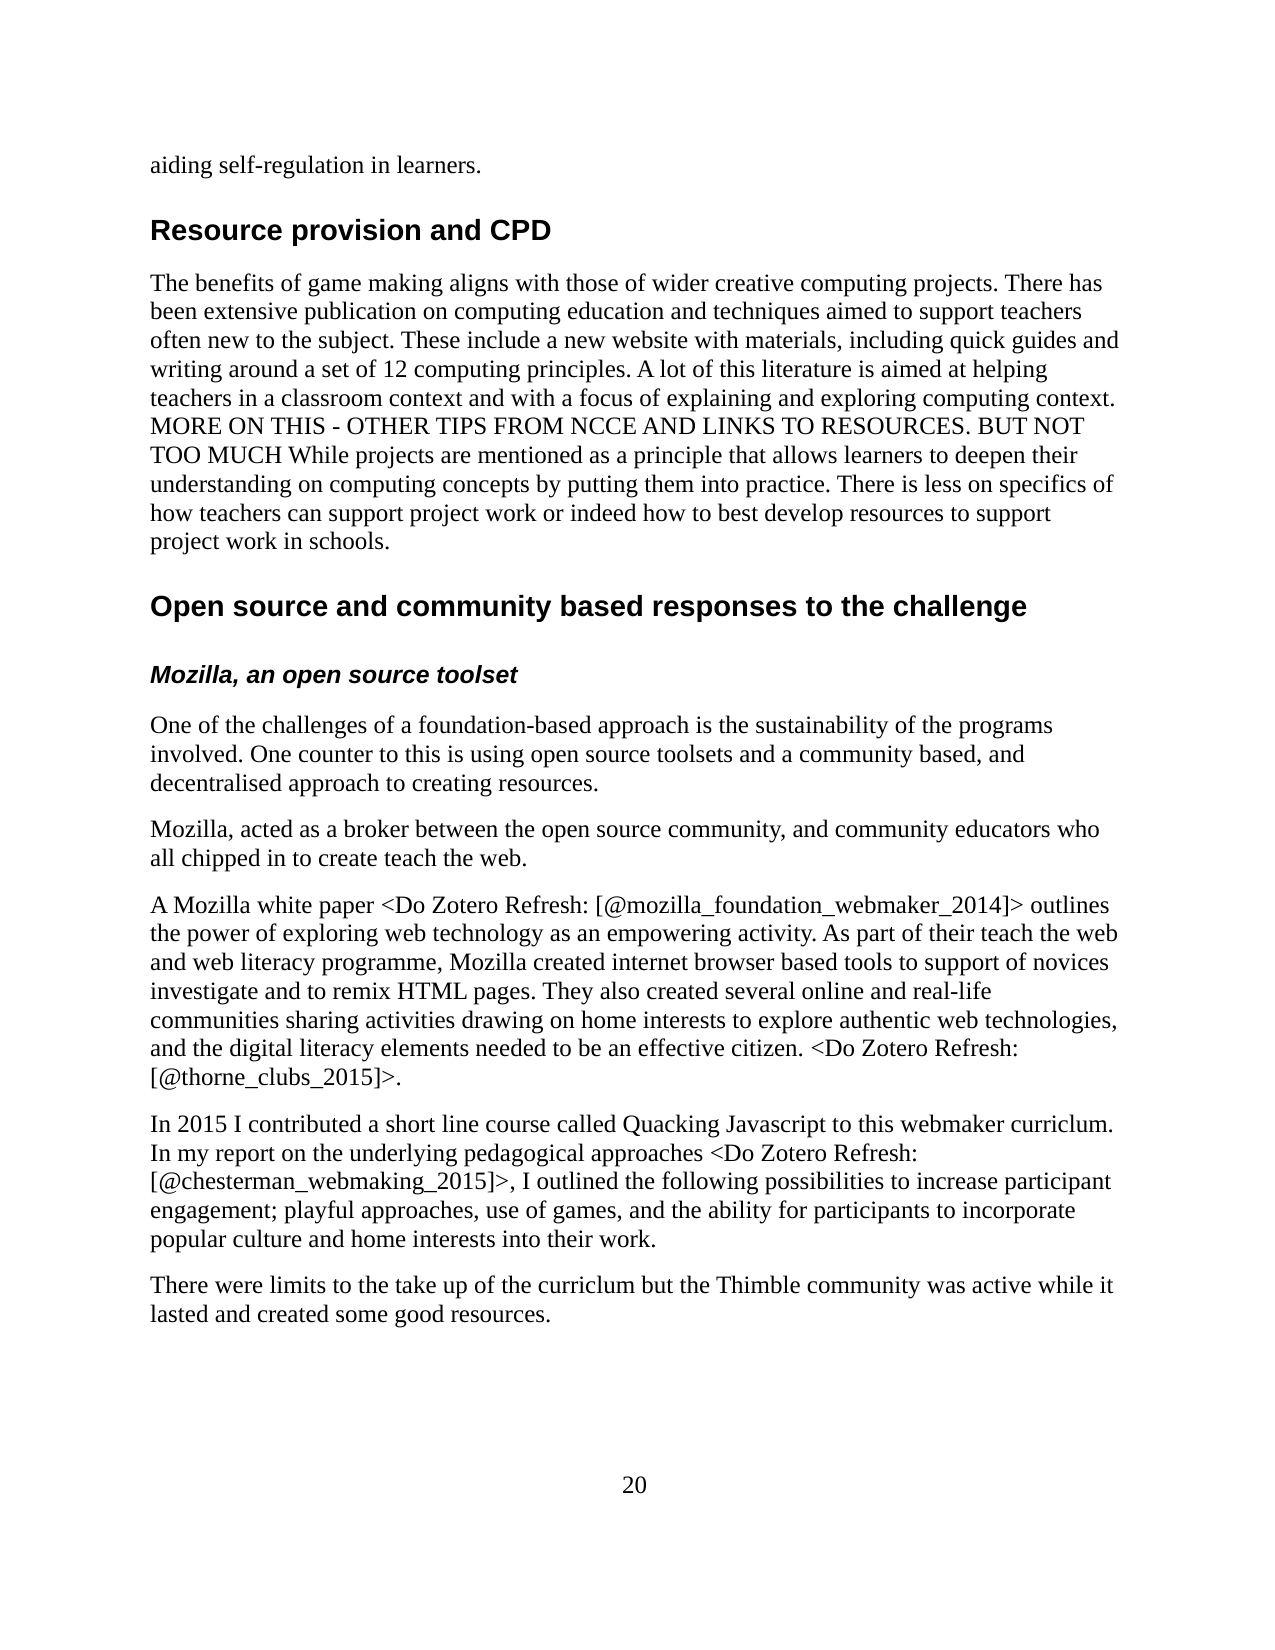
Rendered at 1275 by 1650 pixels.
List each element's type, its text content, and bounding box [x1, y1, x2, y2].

subtitle Mozilla, an open source toolset [150, 660, 1125, 689]
text Mozilla, acted as a broker between the open source community, and community educators who all chipped in to create teach the web. [150, 814, 1125, 872]
text A Mozilla white paper <Do Zotero Refresh: [@mozilla_foundation_webmaker_2014]> outlines the power of exploring web technology as an empowering activity. As part of their teach the web and web literacy programme, Mozilla created internet browser based tools to support of novices investigate and to remix HTML pages. They also created several online and real-life communities sharing activities drawing on home interests to explore authentic web technologies, and the digital literacy elements needed to be an effective citizen. <Do Zotero Refresh: [@thorne_clubs_2015]>. [150, 890, 1125, 1091]
text In 2015 I contributed a short line course called Quacking Javascript to this webmaker curriclum. In my report on the underlying pedagogical approaches <Do Zotero Refresh: [@chesterman_webmaking_2015]>, I outlined the following possibilities to increase participant engagement; playful approaches, use of games, and the ability for participants to incorporate popular culture and home interests into their work. [150, 1109, 1125, 1253]
subtitle Resource provision and CPD [150, 213, 1125, 246]
text The benefits of game making aligns with those of wider creative computing projects. There has been extensive publication on computing education and techniques aimed to support teachers often new to the subject. These include a new website with materials, including quick guides and writing around a set of 12 computing principles. A lot of this literature is aimed at helping teachers in a classroom context and with a focus of explaining and exploring computing context. MORE ON THIS - OTHER TIPS FROM NCCE AND LINKS TO RESOURCES. BUT NOT TOO MUCH While projects are mentioned as a principle that allows learners to deepen their understanding on computing concepts by putting them into practice. There is less on specifics of how teachers can support project work or indeed how to best develop resources to support project work in schools. [150, 268, 1125, 555]
text One of the challenges of a foundation-based approach is the sustainability of the programs involved. One counter to this is using open source toolsets and a community based, and decentralised approach to creating resources. [150, 710, 1125, 796]
text There were limits to the take up of the curriclum but the Thimble community was active while it lasted and created some good resources. [150, 1271, 1125, 1328]
text aiding self-regulation in learners. [150, 150, 1125, 179]
subtitle Open source and community based responses to the challenge [150, 589, 1125, 623]
